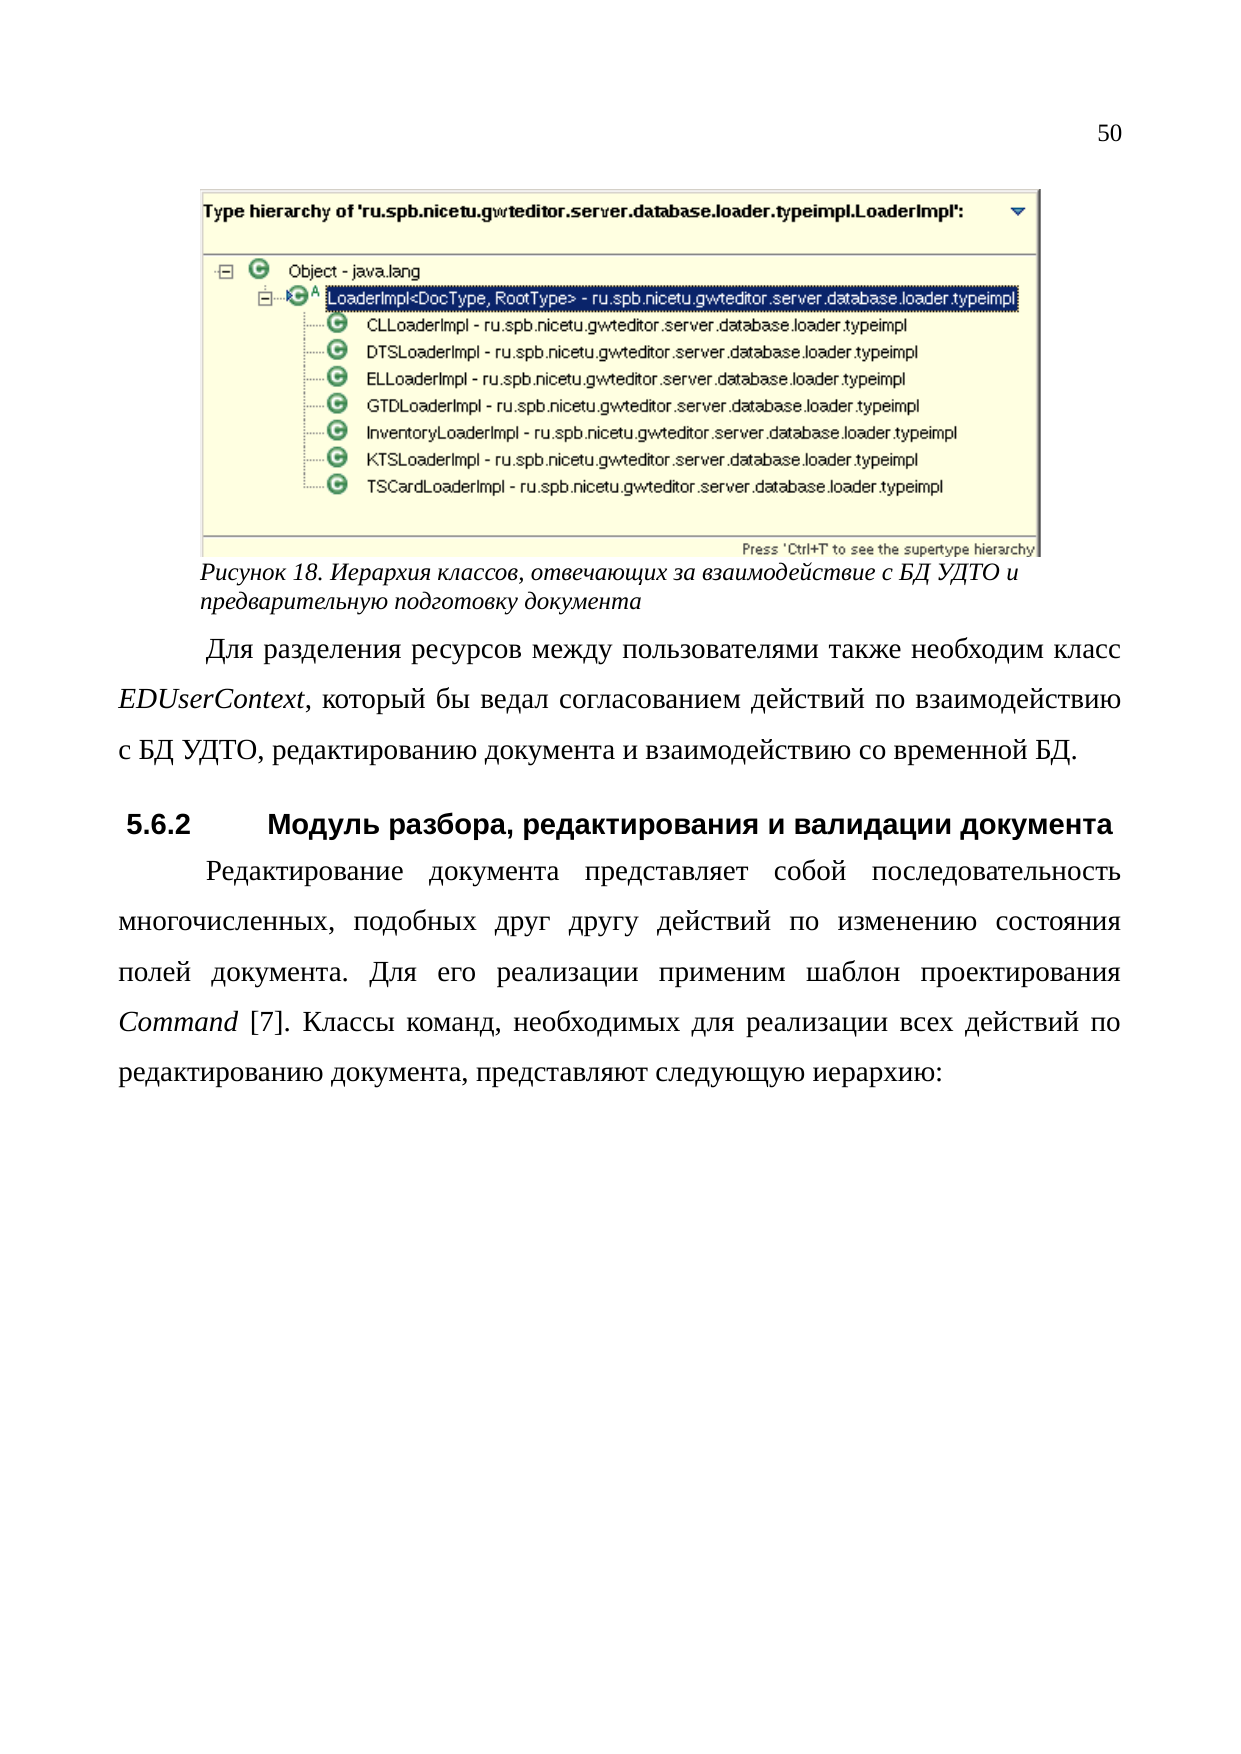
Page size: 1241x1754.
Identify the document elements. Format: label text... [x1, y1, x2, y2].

text Для разделения ресурсов между пользователями также необходим класс EDUserContext, который бы ведал согласованием действий по взаимодействию с БД УДТО, редактированию документа и взаимодействию со временной БД. [118, 177, 1122, 765]
text Рисунок 18. Иерархия классов, отвечающих за взаимодействие с БД УДТО и предварительную подготовку документа [200, 557, 1040, 614]
text Редактирование документа представляет собой последовательность многочисленных, подобных друг другу действий по изменению состояния полей документа. Для его реализации применим шаблон проектирования Command [7]. Классы команд, необходимых для реализации всех действий по редактированию документа, представляют следующую иерархию: [118, 853, 1122, 1088]
subtitle Модуль разбора, редактирования и валидации документа [118, 807, 1122, 841]
